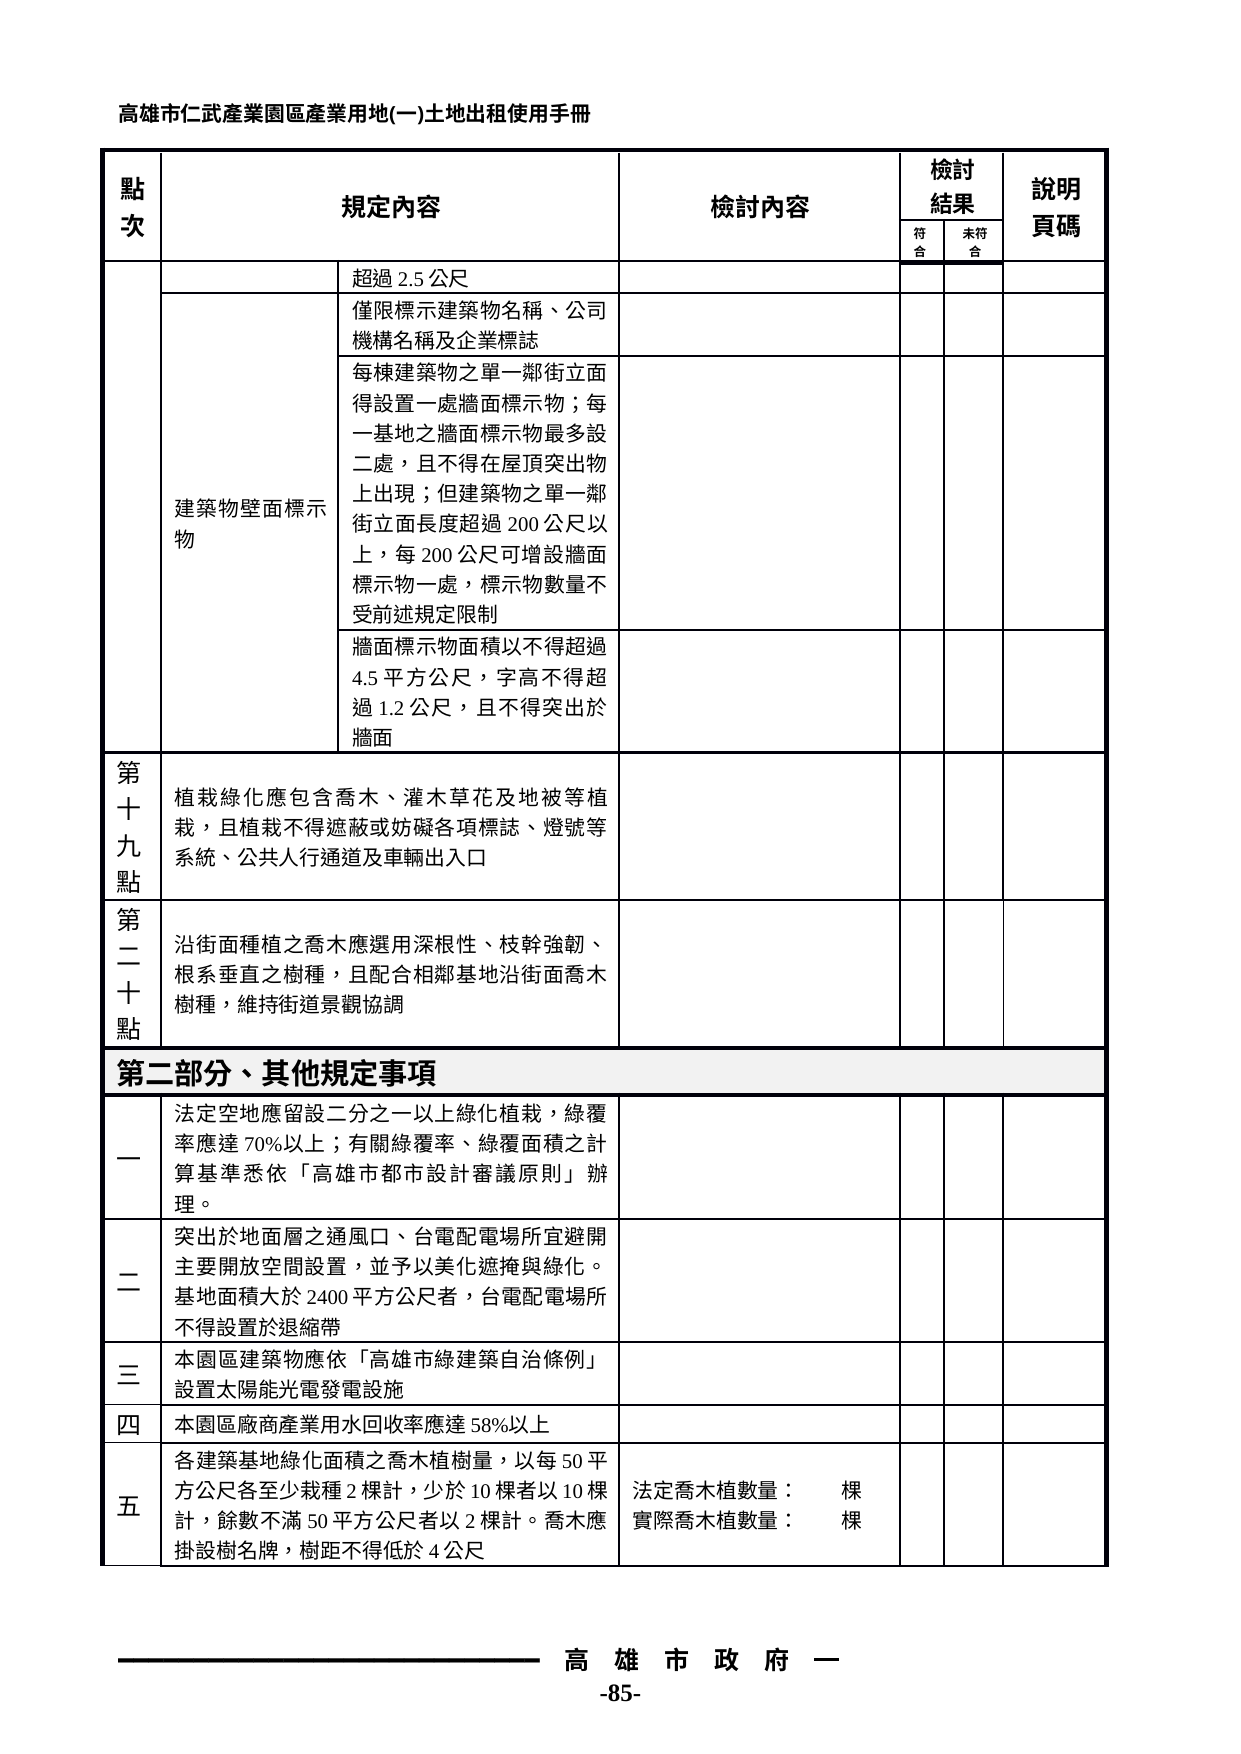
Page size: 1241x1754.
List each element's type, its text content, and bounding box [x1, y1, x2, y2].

table_cell [620, 901, 899, 1046]
table_cell 牆面標示物面積以不得超過4.5平方公尺，字高不得超過1.2公尺，且不得突出於牆面 [339, 631, 618, 751]
table_cell 僅限標示建築物名稱、公司機構名稱及企業標誌 [339, 294, 618, 354]
table_cell 本園區建築物應依「高雄市綠建築自治條例」設置太陽能光電發電設施 [162, 1343, 618, 1403]
table_cell [1004, 901, 1104, 1046]
table_cell [945, 1343, 1002, 1403]
table_cell [620, 294, 899, 354]
table_cell [901, 631, 943, 751]
table_cell [901, 1406, 943, 1442]
table_cell [620, 1220, 899, 1341]
table_header 說明 頁碼 [1004, 152, 1104, 260]
table_cell [1004, 631, 1104, 751]
table_header 檢討內容 [620, 152, 900, 260]
table_cell 未符合 [945, 221, 1002, 260]
table_cell [901, 754, 943, 898]
table_cell [620, 1097, 899, 1218]
table_cell [620, 754, 899, 898]
table_cell [162, 262, 337, 292]
table_cell 植栽綠化應包含喬木、灌木草花及地被等植栽，且植栽不得遮蔽或妨礙各項標誌、燈號等系統、公共人行通道及車輛出入口 [162, 754, 618, 898]
table_cell 建築物壁面標示物 [162, 294, 337, 751]
table_cell 五 [105, 1443, 160, 1565]
table_cell 每棟建築物之單一鄰街立面得設置一處牆面標示物；每一基地之牆面標示物最多設二處，且不得在屋頂突出物上出現；但建築物之單一鄰街立面長度超過200公尺以上，每200公尺可增設牆面標示物一處，標示物數量不受前述規定限制 [339, 357, 618, 628]
table_cell [901, 1444, 943, 1565]
table_cell [945, 1444, 1002, 1565]
table_cell 沿街面種植之喬木應選用深根性、枝幹強韌、根系垂直之樹種，且配合相鄰基地沿街面喬木樹種，維持街道景觀協調 [162, 901, 618, 1046]
table_cell [945, 1406, 1002, 1442]
table_cell 突出於地面層之通風口、台電配電場所宜避開主要開放空間設置，並予以美化遮掩與綠化。基地面積大於2400平方公尺者，台電配電場所不得設置於退縮帶 [162, 1220, 618, 1341]
table_cell 一 [105, 1097, 160, 1218]
table_cell [1004, 1220, 1104, 1341]
table_cell [945, 1097, 1002, 1218]
table_cell 二 [105, 1220, 160, 1341]
table_cell [945, 631, 1002, 751]
table_cell [1004, 294, 1104, 354]
table_cell [1004, 1444, 1104, 1565]
table_cell 本園區廠商產業用水回收率應達58%以上 [162, 1406, 618, 1442]
table_cell [1004, 1097, 1104, 1218]
table_cell 各建築基地綠化面積之喬木植樹量，以每50平方公尺各至少栽種2棵計，少於10棵者以10棵計，餘數不滿50平方公尺者以2棵計。喬木應掛設樹名牌，樹距不得低於4公尺 [162, 1444, 618, 1565]
table_cell 四 [105, 1405, 160, 1442]
table_cell [620, 357, 899, 628]
table_cell 法定喬木植數量： 棵 實際喬木植數量： 棵 [620, 1444, 899, 1565]
table_cell [901, 294, 943, 354]
table_cell [1004, 754, 1104, 898]
table_cell [620, 1406, 899, 1442]
table_header 點次 [105, 152, 161, 260]
table_cell 法定空地應留設二分之一以上綠化植栽，綠覆率應達70%以上；有關綠覆率、綠覆面積之計算基準悉依「高雄市都市設計審議原則」辦理。 [162, 1097, 618, 1218]
table_cell [901, 357, 943, 628]
table_cell [945, 265, 1002, 292]
table_cell [1004, 1343, 1104, 1403]
table_cell [945, 901, 1003, 1046]
table_cell [945, 754, 1002, 898]
table_cell [1004, 357, 1104, 628]
table_cell [620, 631, 899, 751]
table_cell [901, 1097, 943, 1218]
table_cell [901, 901, 943, 1046]
table_cell 第二部分、其他規定事項 [105, 1050, 1104, 1093]
table_cell 三 [105, 1343, 160, 1403]
table_cell 第二十點 [105, 901, 160, 1046]
table_cell [1004, 1406, 1104, 1442]
table_cell [1004, 262, 1104, 292]
table_cell [901, 265, 943, 292]
table_cell [620, 262, 899, 292]
table_cell 第十九點 [105, 754, 160, 898]
table_cell 符合 [901, 221, 943, 260]
table_cell [901, 1220, 943, 1341]
table_header 檢討 結果 [901, 152, 1003, 219]
table_cell [945, 294, 1002, 354]
table_cell [901, 1343, 943, 1403]
table_cell [105, 262, 160, 751]
table_cell [945, 1220, 1002, 1341]
table_cell [620, 1343, 899, 1403]
table_cell [945, 357, 1002, 628]
table_cell 超過2.5公尺 [339, 262, 618, 292]
table_header 規定內容 [162, 152, 619, 260]
